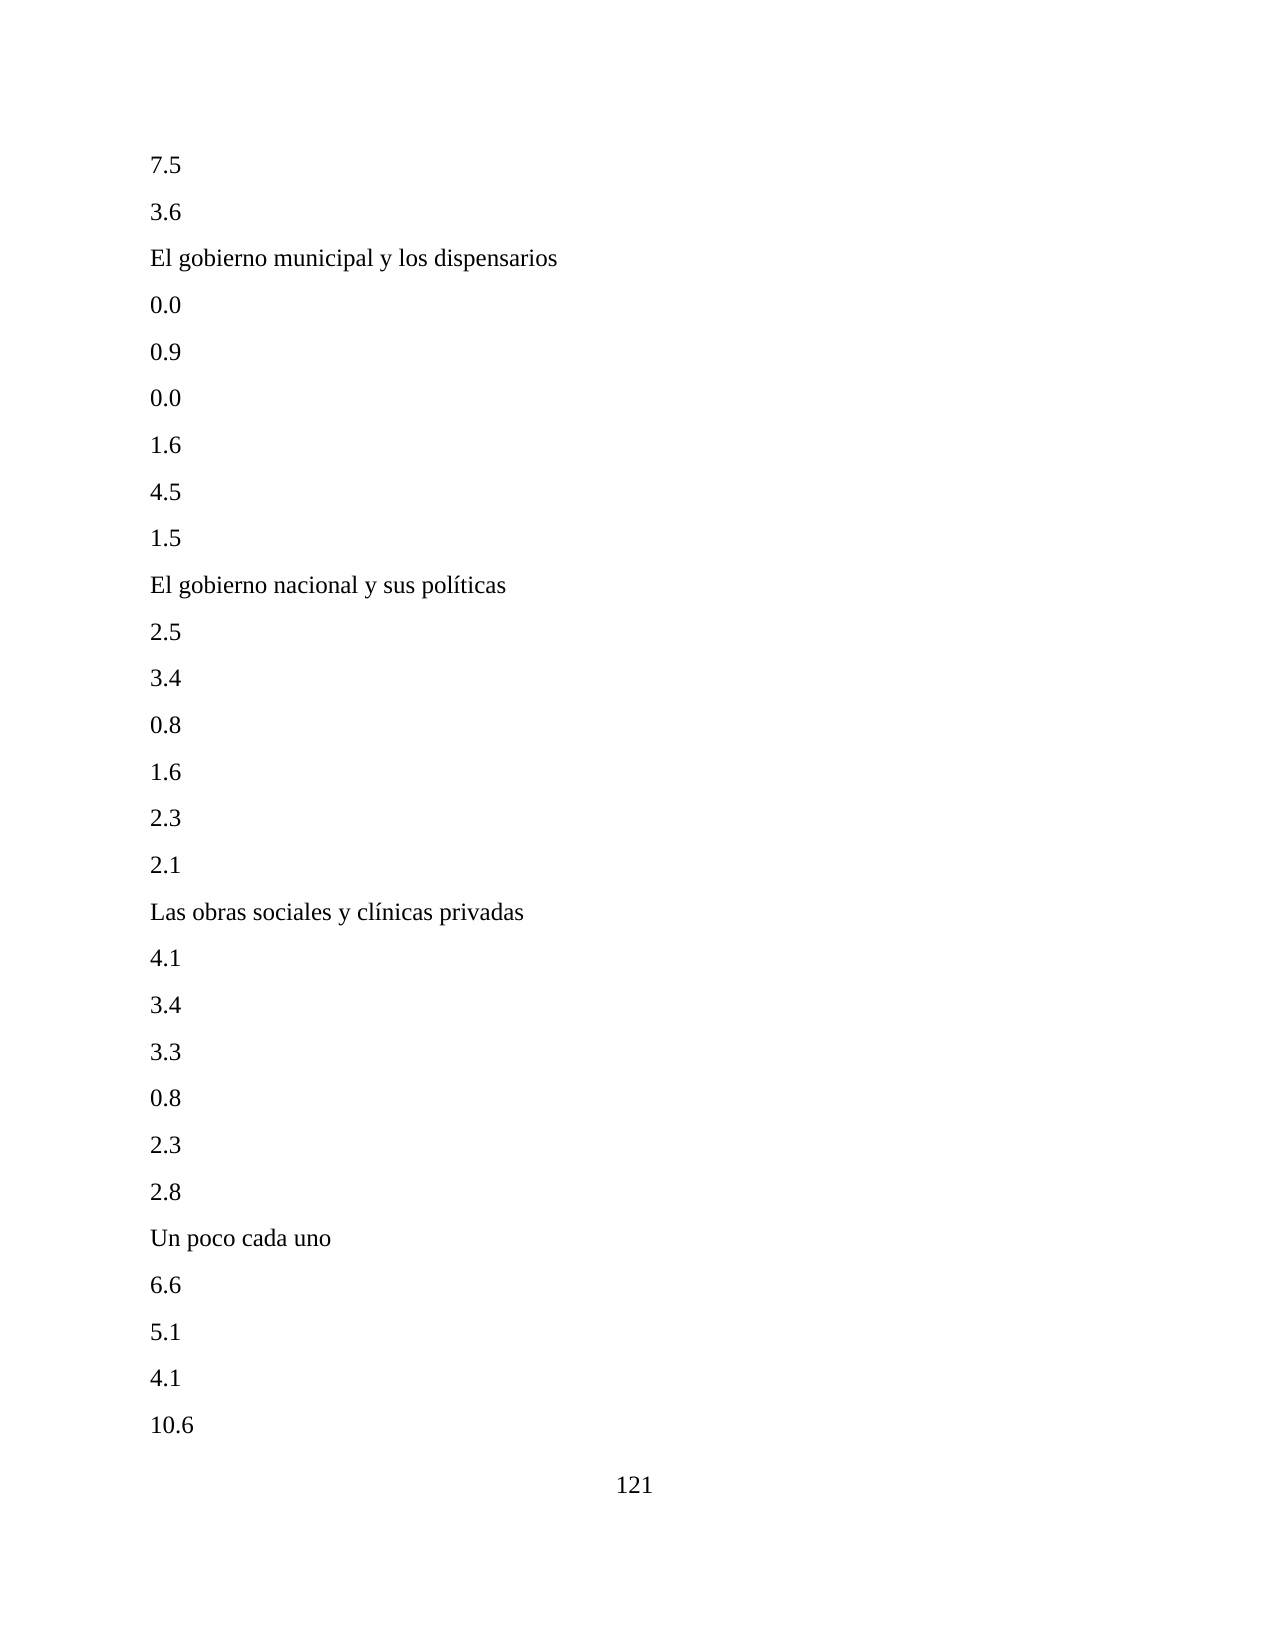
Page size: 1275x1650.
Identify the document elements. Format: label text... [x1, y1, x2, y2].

text 2.8 [150, 1177, 1125, 1205]
text 7.5 [150, 150, 1125, 179]
text 0.9 [150, 337, 1125, 365]
text 3.4 [150, 990, 1125, 1019]
text Las obras sociales y clínicas privadas [150, 897, 1125, 925]
text 2.3 [150, 803, 1125, 832]
text 2.3 [150, 1130, 1125, 1159]
text 10.6 [150, 1410, 1125, 1439]
text 2.1 [150, 850, 1125, 879]
text 6.6 [150, 1270, 1125, 1299]
text 0.8 [150, 710, 1125, 739]
text 2.5 [150, 617, 1125, 645]
text 3.6 [150, 197, 1125, 225]
text 4.1 [150, 1363, 1125, 1392]
text El gobierno municipal y los dispensarios [150, 243, 1125, 272]
text 0.0 [150, 383, 1125, 412]
text 0.0 [150, 290, 1125, 319]
text El gobierno nacional y sus políticas [150, 570, 1125, 599]
text Un poco cada uno [150, 1223, 1125, 1252]
text 3.4 [150, 663, 1125, 692]
text 3.3 [150, 1037, 1125, 1065]
text 5.1 [150, 1317, 1125, 1345]
text 1.6 [150, 757, 1125, 785]
text 4.5 [150, 477, 1125, 505]
text 0.8 [150, 1083, 1125, 1112]
text 1.5 [150, 523, 1125, 552]
text 1.6 [150, 430, 1125, 459]
text 4.1 [150, 943, 1125, 972]
